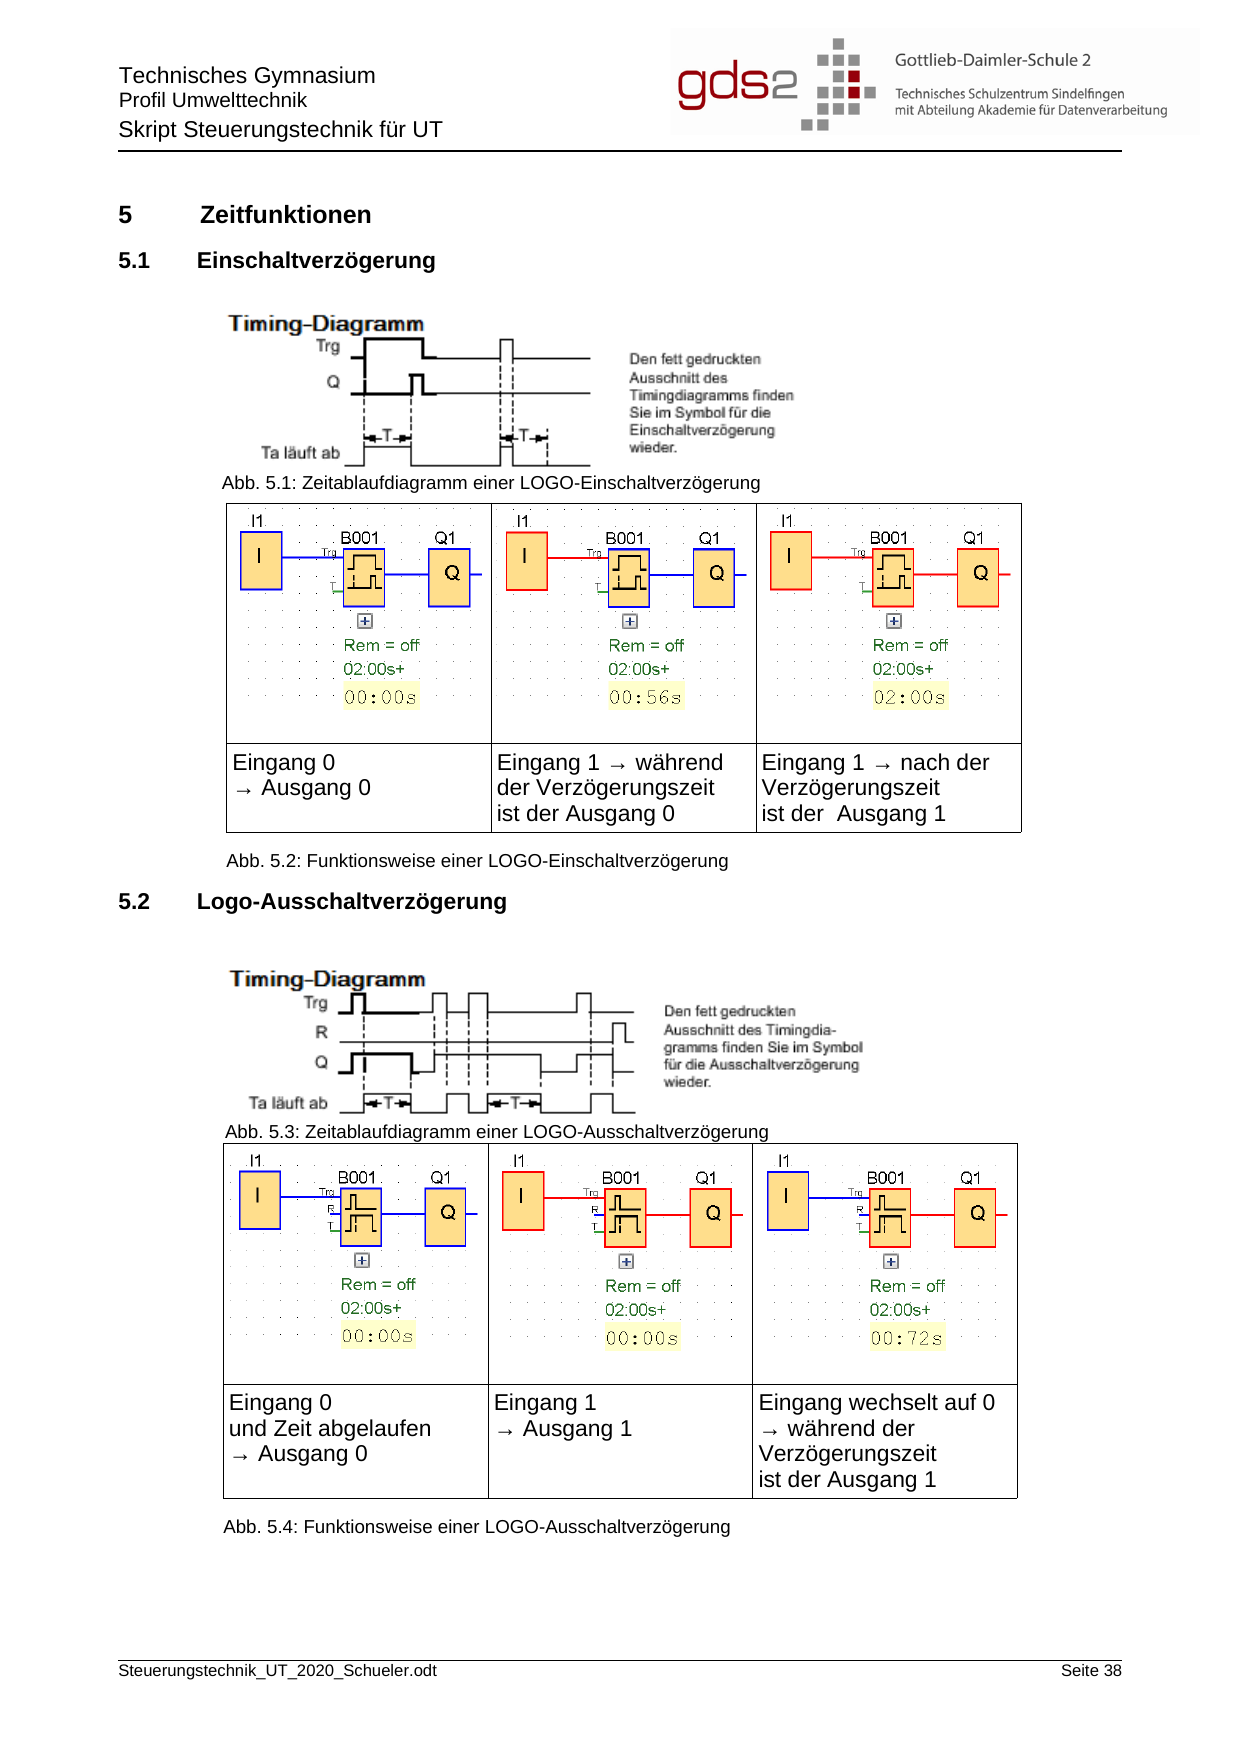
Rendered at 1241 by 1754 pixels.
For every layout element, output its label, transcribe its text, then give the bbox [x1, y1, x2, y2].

table_cell Eingang 1 → während der Verzögerungszeit ist der Ausgang 0 [492, 744, 756, 832]
subtitle Logo-Ausschaltverzögerung [118, 888, 1122, 914]
picture [758, 1149, 1012, 1353]
table_header [224, 1144, 488, 1384]
table_header [757, 504, 1021, 743]
picture [221, 306, 799, 470]
table_cell Eingang 0 und Zeit abgelaufen → Ausgang 0 [224, 1385, 488, 1498]
text Abb. 5.4: Funktionsweise einer LOGO-Ausschaltverzögerung [223, 1517, 1017, 1538]
text Abb. 5.1: Zeitablaufdiagramm einer LOGO-Einschaltverzögerung [222, 470, 798, 493]
table_header [489, 1144, 752, 1384]
table_header [753, 1144, 1017, 1384]
picture [232, 508, 486, 712]
table_cell Eingang wechselt auf 0 → während der Verzögerungszeit ist der Ausgang 1 [753, 1385, 1017, 1498]
subtitle Einschaltverzögerung [118, 248, 1122, 273]
table_header [492, 504, 756, 743]
picture [224, 963, 866, 1117]
subtitle Zeitfunktionen [118, 201, 1122, 228]
picture [761, 508, 1015, 712]
table_header [227, 504, 491, 743]
picture [493, 1149, 747, 1353]
table_cell Eingang 0 → Ausgang 0 [227, 744, 491, 832]
picture [228, 1149, 482, 1350]
table_cell Eingang 1 → Ausgang 1 [489, 1385, 752, 1498]
picture [670, 28, 1201, 135]
text Abb. 5.3: Zeitablaufdiagramm einer LOGO-Ausschaltverzögerung [225, 1117, 865, 1142]
text Abb. 5.2: Funktionsweise einer LOGO-Einschaltverzögerung [226, 850, 1021, 871]
picture [496, 508, 750, 712]
table_cell Eingang 1 → nach der Verzögerungszeit ist der Ausgang 1 [757, 744, 1021, 832]
